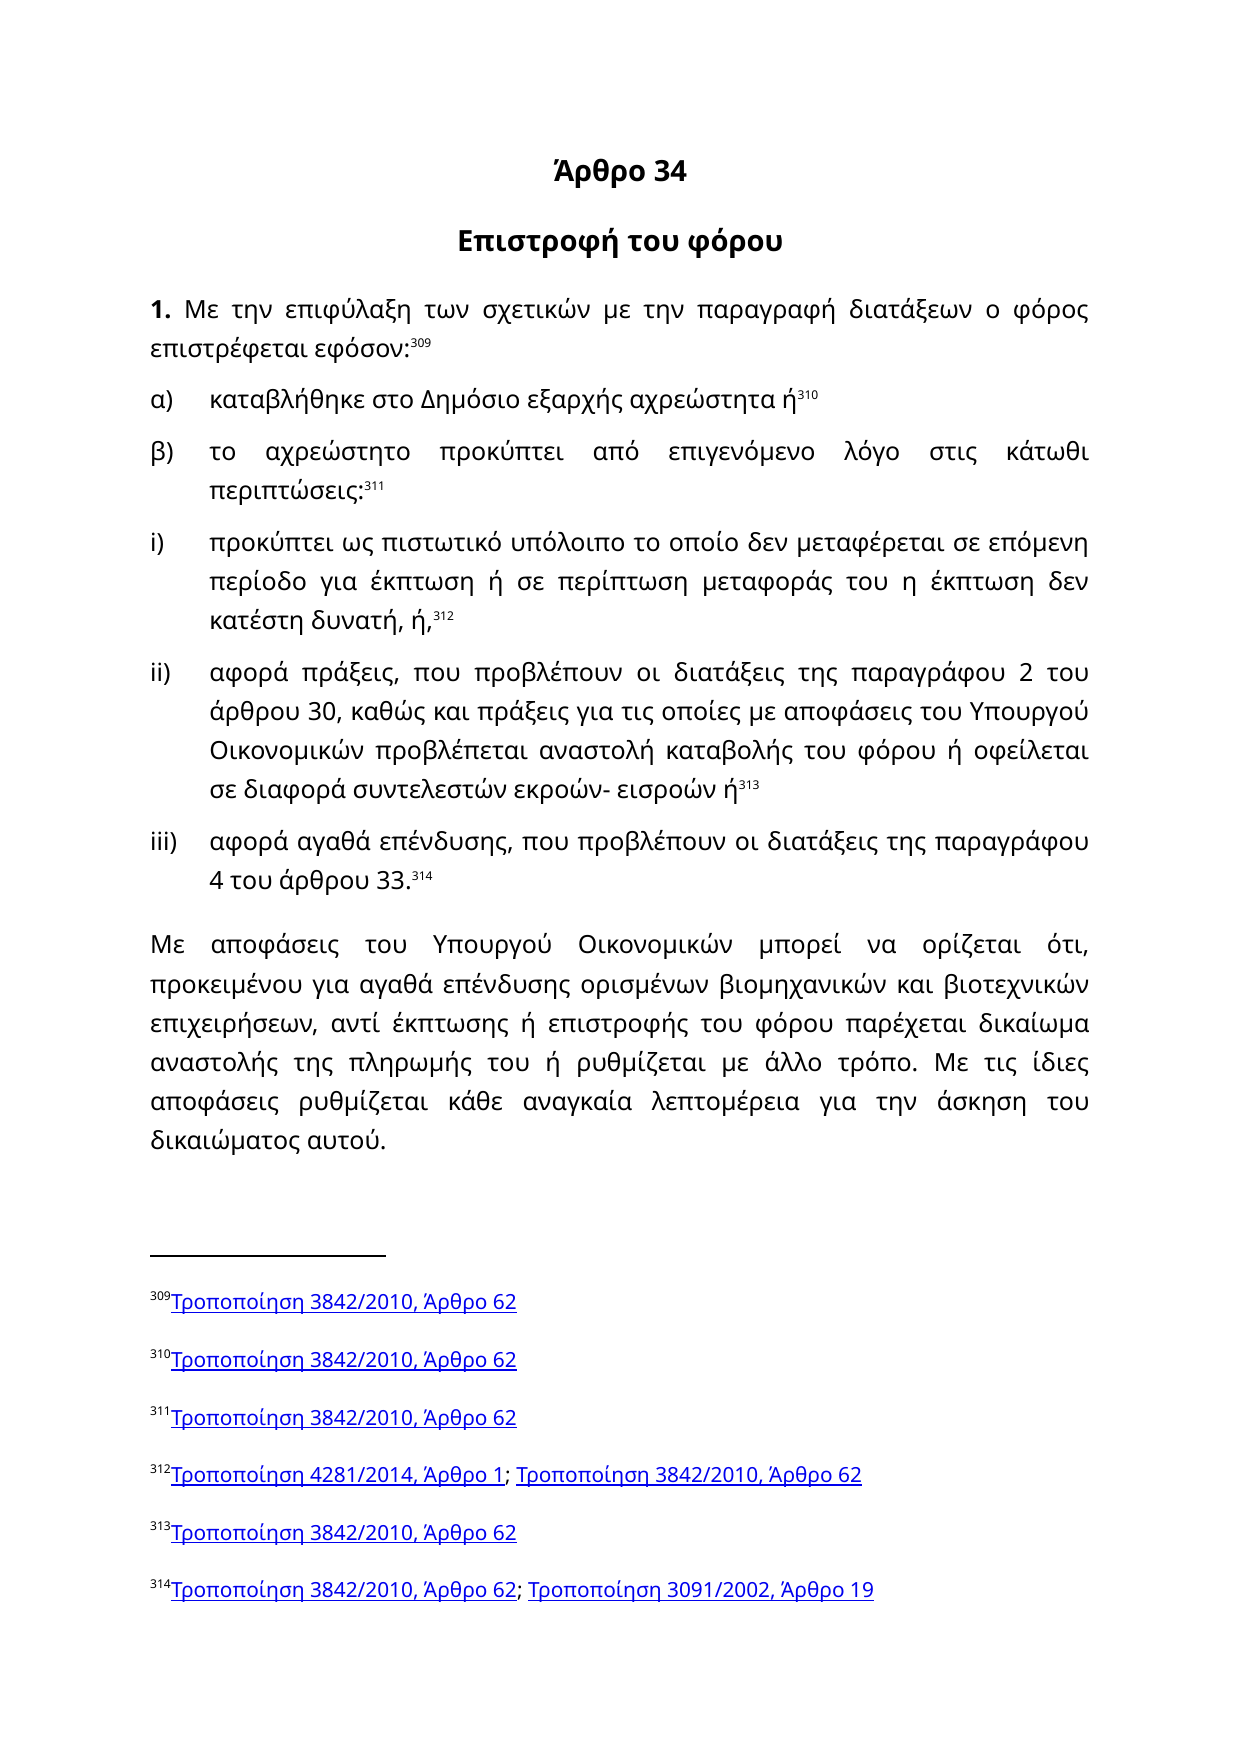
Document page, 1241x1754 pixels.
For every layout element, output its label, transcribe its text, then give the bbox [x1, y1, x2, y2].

list α) καταβλήθηκε στο Δημόσιο εξαρχής αχρεώστητα ή [150, 382, 1090, 416]
list β) το αχρεώστητο προκύπτει από επιγενόμενο λόγο στις κάτωθι περιπτώσεις: [150, 434, 1090, 507]
list i) προκύπτει ως πιστωτικό υπόλοιπο το οποίο δεν μεταφέρεται σε επόμενη περίοδο για έκπτωση ή σε περίπτωση μεταφοράς του η έκπτωση δεν κατέστη δυνατή, ή, [150, 524, 1090, 637]
subtitle Άρθρο 34 [150, 150, 1090, 190]
list ii) αφορά πράξεις, που προβλέπουν οι διατάξεις της παραγράφου 2 του άρθρου 30, καθώς και πράξεις για τις οποίες με αποφάσεις του Υπουργού Οικονομικών προβλέπεται αναστολή καταβολής του φόρου ή οφείλεται σε διαφορά συντελεστών εκροών- εισροών ή [150, 654, 1090, 806]
text Με αποφάσεις του Υπουργού Οικονομικών μπορεί να ορίζεται ότι, προκειμένου για αγαθά επένδυσης ορισμένων βιομηχανικών και βιοτεχνικών επιχειρήσεων, αντί έκπτωσης ή επιστροφής του φόρου παρέχεται δικαίωμα αναστολής της πληρωμής του ή ρυθμίζεται με άλλο τρόπο. Με τις ίδιες αποφάσεις ρυθμίζεται κάθε αναγκαία λεπτομέρεια για την άσκηση του δικαιώματος αυτού. [150, 927, 1090, 1157]
text Τροποποίηση 3842/2010, Άρθρο 62 [150, 1287, 1090, 1316]
text Τροποποίηση 3842/2010, Άρθρο 62; Τροποποίηση 3091/2002, Άρθρο 19 [150, 1576, 1090, 1604]
text Τροποποίηση 3842/2010, Άρθρο 62 [150, 1403, 1090, 1431]
text Τροποποίηση 3842/2010, Άρθρο 62 [150, 1518, 1090, 1546]
text Τροποποίηση 4281/2014, Άρθρο 1; Τροποποίηση 3842/2010, Άρθρο 62 [150, 1460, 1090, 1489]
text Τροποποίηση 3842/2010, Άρθρο 62 [150, 1345, 1090, 1373]
subtitle Επιστροφή του φόρου [150, 221, 1090, 260]
text 1. Με την επιφύλαξη των σχετικών με την παραγραφή διατάξεων ο φόρος επιστρέφεται εφόσον: [150, 291, 1090, 364]
list iii) αφορά αγαθά επένδυσης, που προβλέπουν οι διατάξεις της παραγράφου 4 του άρθρου 33. [150, 824, 1090, 897]
